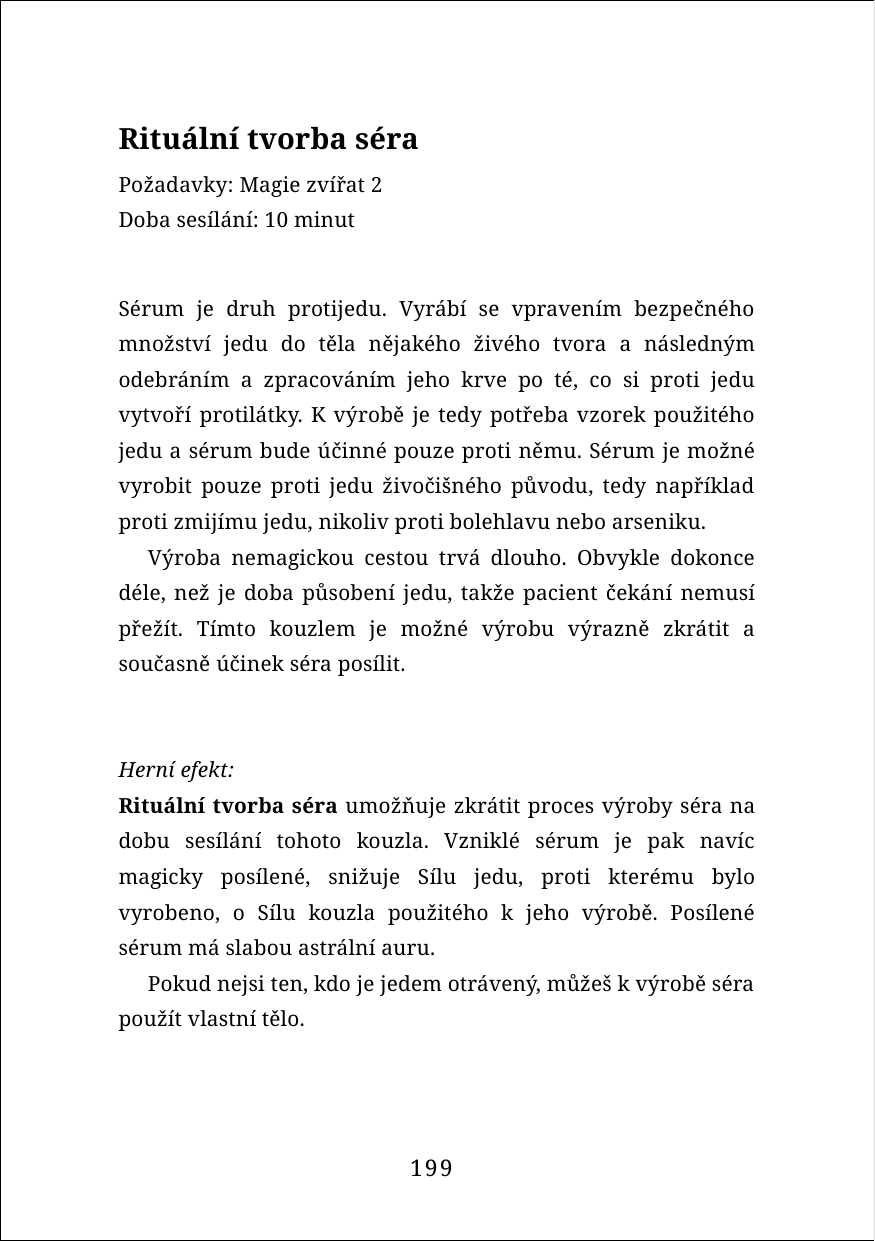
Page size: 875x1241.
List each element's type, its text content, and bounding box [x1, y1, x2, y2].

text Herní efekt: Rituální tvorba séra umožňuje zkrátit proces výroby séra na dobu sesílání tohoto kouzla. Vzniklé sérum je pak navíc magicky posílené, snižuje Sílu jedu, proti kterému bylo vyrobeno, o Sílu kouzla použitého k jeho výrobě. Posílené sérum má slabou astrální auru. Pokud nejsi ten, kdo je jedem otrávený, můžeš k výrobě séra použít vlastní tělo. [118, 756, 756, 1033]
subtitle Rituální tvorba séra [118, 118, 756, 158]
text Požadavky: Magie zvířat 2 Doba sesílání: 10 minut [118, 170, 756, 269]
text Sérum je druh protijedu. Vyrábí se vpravením bezpečného množství jedu do těla nějakého živého tvora a následným odebráním a zpracováním jeho krve po té, co si proti jedu vytvoří protilátky. K výrobě je tedy potřeba vzorek použitého jedu a sérum bude účinné pouze proti němu. Sérum je možné vyrobit pouze proti jedu živočišného původu, tedy například proti zmijímu jedu, nikoliv proti bolehlavu nebo arseniku. Výroba nemagickou cestou trvá dlouho. Obvykle dokonce déle, než je doba působení jedu, takže pacient čekání nemusí přežít. Tímto kouzlem je možné výrobu výrazně zkrátit a současně účinek séra posílit. [118, 294, 756, 678]
